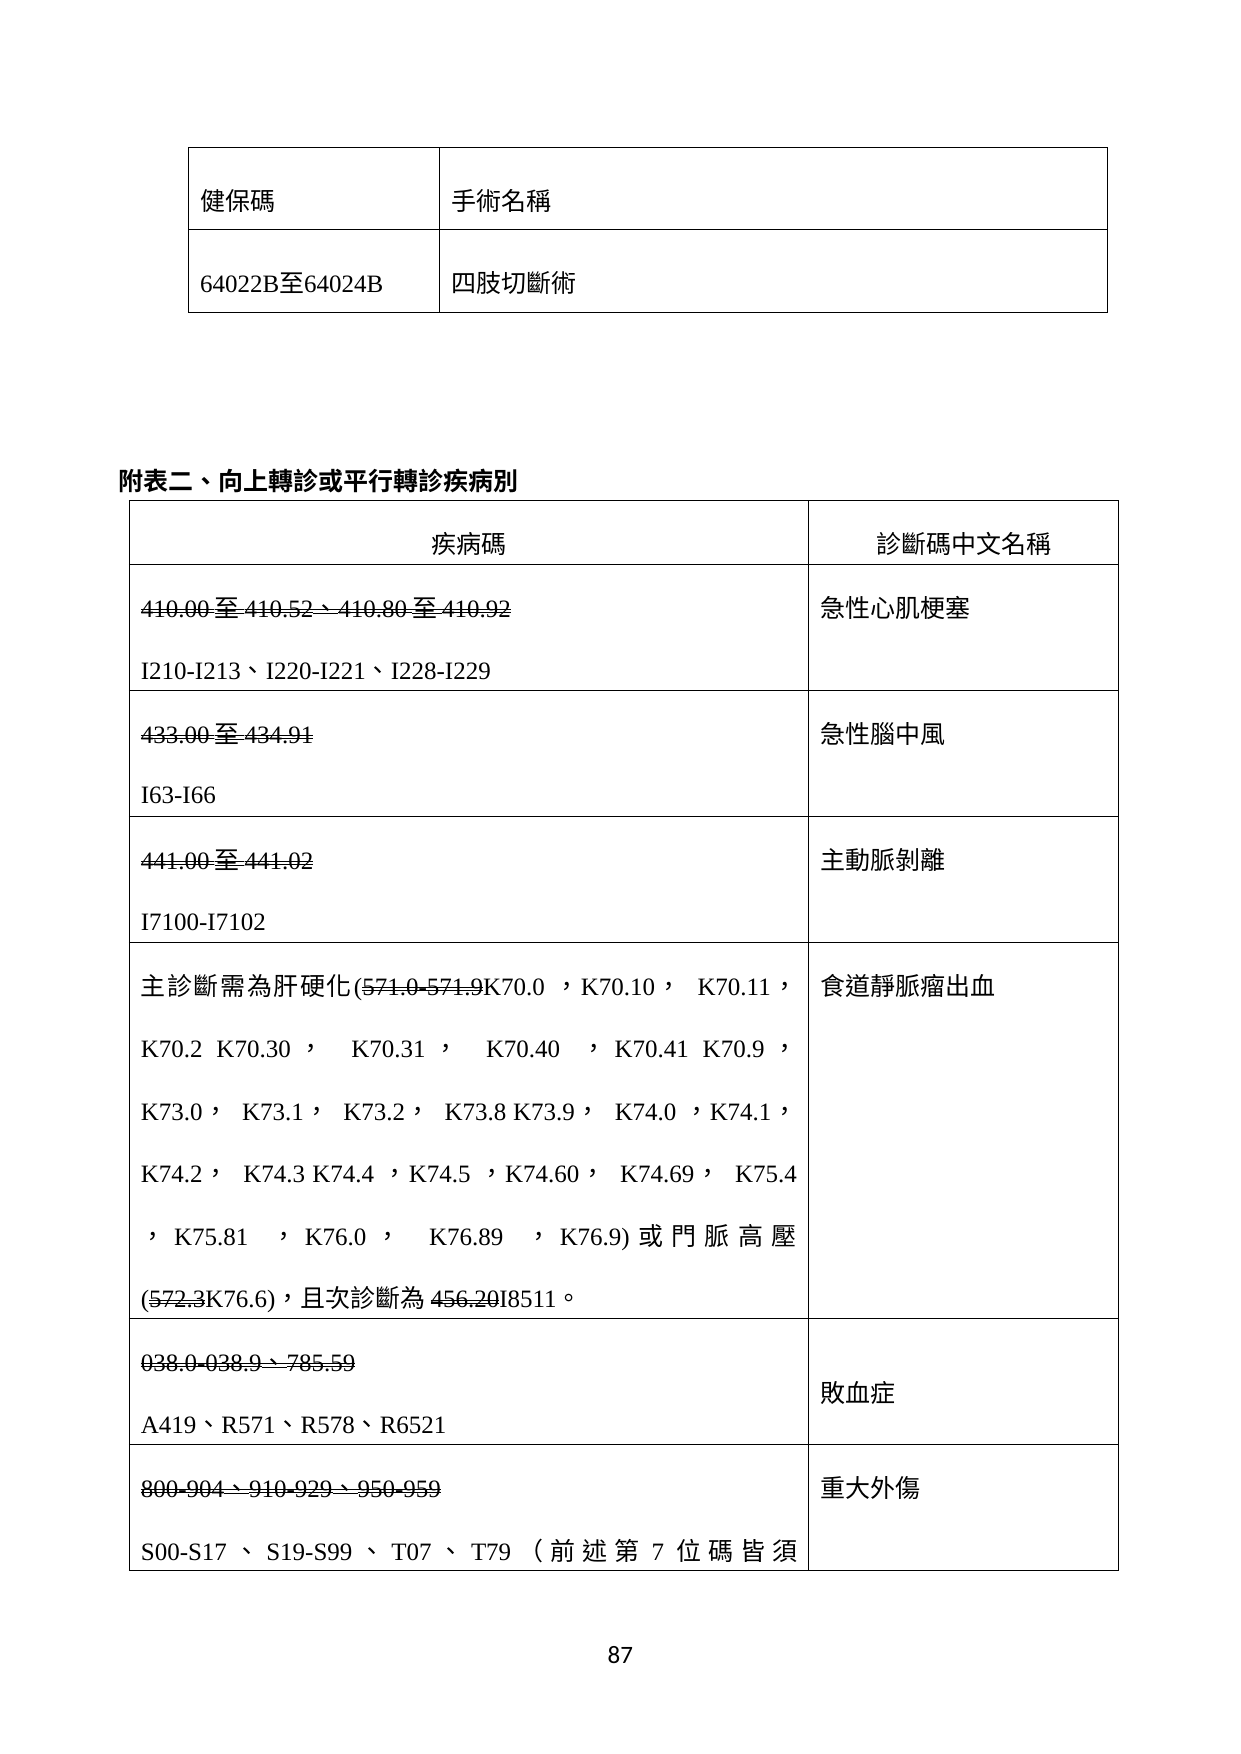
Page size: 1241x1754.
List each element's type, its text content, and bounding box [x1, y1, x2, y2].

table_header 健保碼 [189, 148, 439, 229]
table_cell 64022B至64024B [189, 230, 439, 312]
table_cell 急性腦中風 [809, 691, 1118, 816]
table_cell 800-904、910-929、950-959 S00-S17、S19-S99、T07、T79（前述第7位碼皆須 [130, 1445, 808, 1570]
table_cell 主診斷需為肝硬化(571.0-571.9K70.0 ，K70.10， K70.11， K70.2 K70.30， K70.31， K70.40 ，K70.41 K70.9， K73.0， K73.1， K73.2， K73.8 K73.9， K74.0 ，K74.1， K74.2， K74.3 K74.4 ，K74.5 ，K74.60， K74.69， K75.4 ，K75.81 ，K76.0， K76.89 ，K76.9)或門脈高壓(572.3K76.6)，且次診斷為456.20I8511。 [130, 943, 808, 1318]
table_cell 敗血症 [809, 1319, 1118, 1444]
table_cell 410.00至410.52、410.80至410.92 I210-I213、I220-I221、I228-I229 [130, 565, 808, 690]
text 附表二、向上轉診或平行轉診疾病別 [118, 438, 1122, 500]
table_cell 038.0-038.9、785.59 A419、R571、R578、R6521 [130, 1319, 808, 1444]
table_header 診斷碼中文名稱 [809, 501, 1118, 564]
table_cell 重大外傷 [809, 1445, 1118, 1570]
table_cell 441.00至441.02 I7100-I7102 [130, 817, 808, 942]
table_header 手術名稱 [440, 148, 1107, 229]
table_cell 急性心肌梗塞 [809, 565, 1118, 690]
table_cell 食道靜脈瘤出血 [809, 943, 1118, 1318]
table_cell 四肢切斷術 [440, 230, 1107, 312]
table_cell 433.00至434.91 I63-I66 [130, 691, 808, 816]
table_header 疾病碼 [130, 501, 808, 564]
table_cell 主動脈剝離 [809, 817, 1118, 942]
